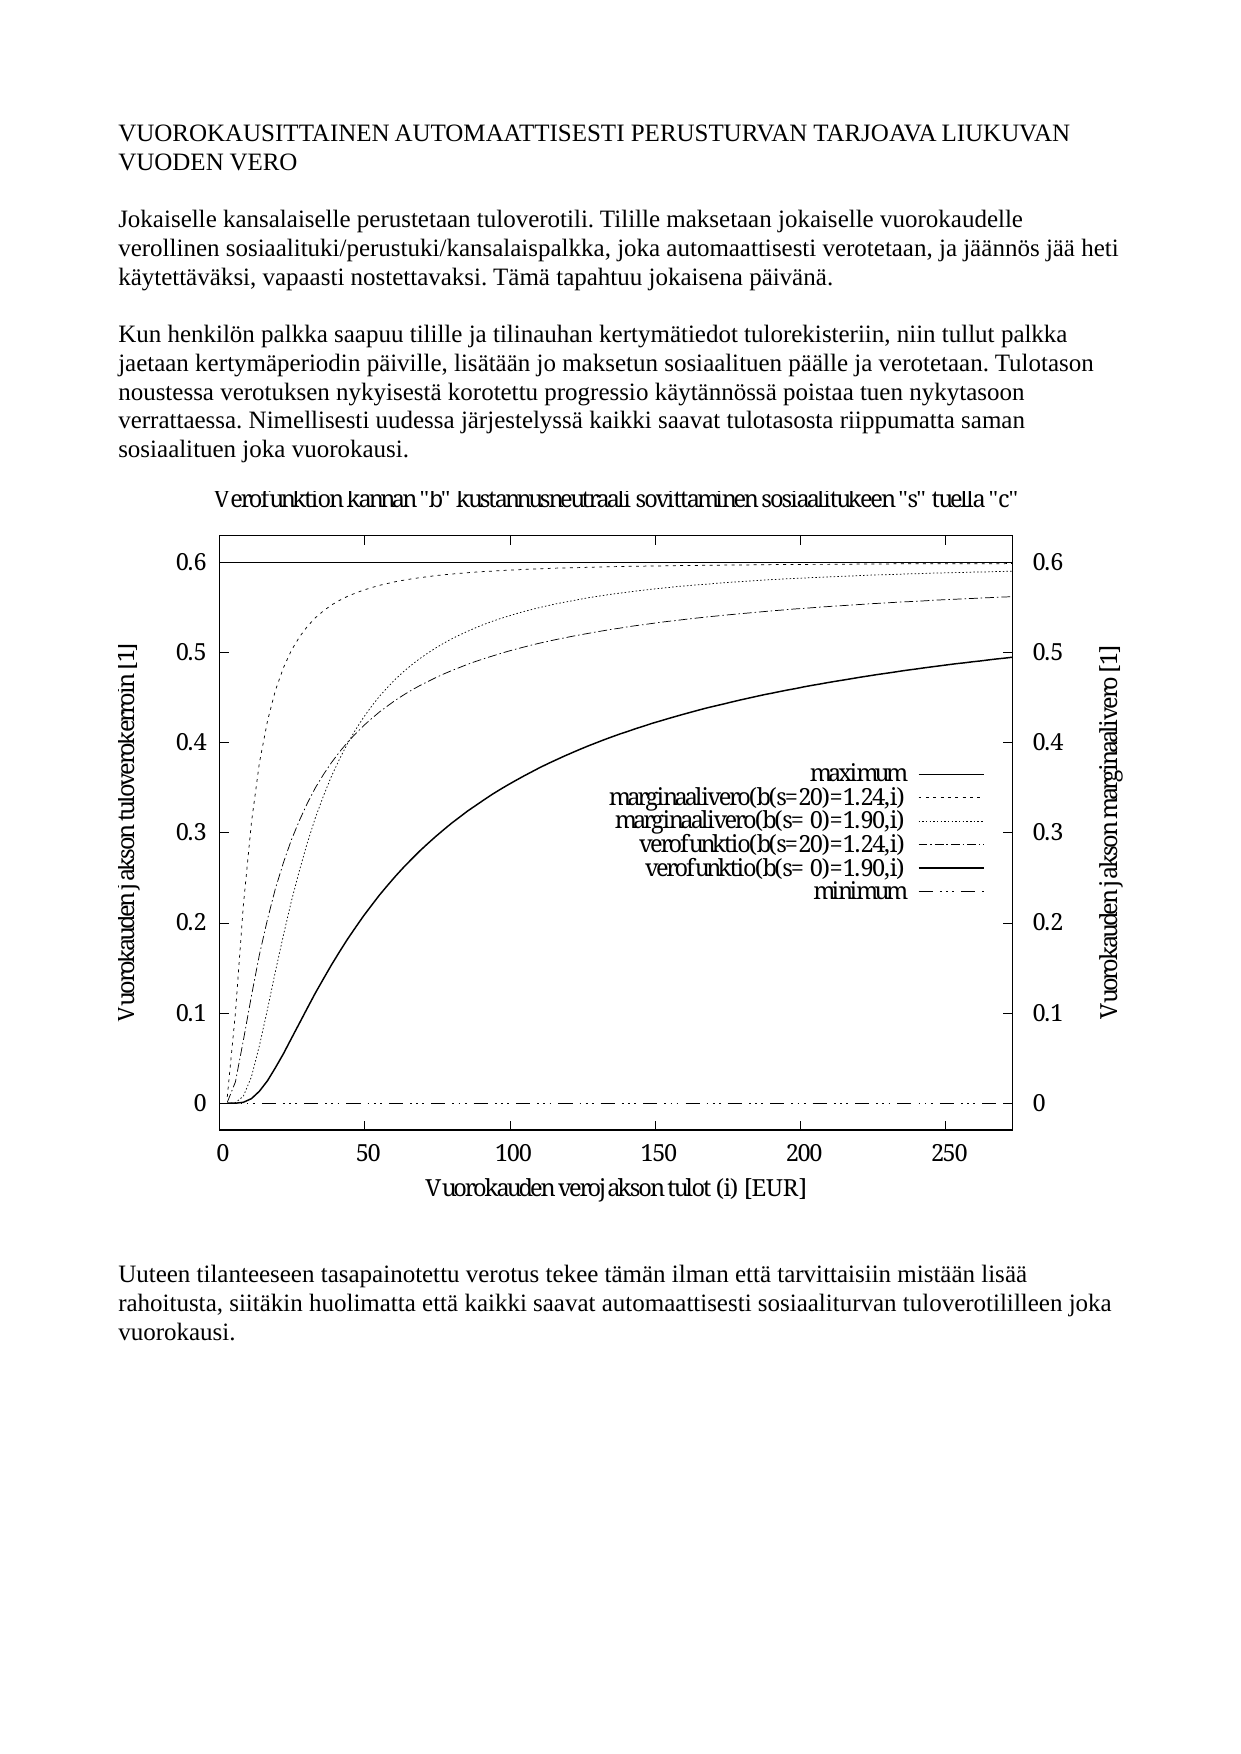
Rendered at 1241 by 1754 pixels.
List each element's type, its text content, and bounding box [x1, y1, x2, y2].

text Jokaiselle kansalaiselle perustetaan tuloverotili. Tilille maksetaan jokaiselle vuorokaudelle verollinen sosiaalituki/perustuki/kansalaispalkka, joka automaattisesti verotetaan, ja jäännös jää heti käytettäväksi, vapaasti nostettavaksi. Tämä tapahtuu jokaisena päivänä. [118, 204, 1122, 291]
text Kun henkilön palkka saapuu tilille ja tilinauhan kertymätiedot tulorekisteriin, niin tullut palkka jaetaan kertymäperiodin päiville, lisätään jo maksetun sosiaalituen päälle ja verotetaan. Tulotason noustessa verotuksen nykyisestä korotettu progressio käytännössä poistaa tuen nykytasoon verrattaessa. Nimellisesti uudessa järjestelyssä kaikki saavat tulotasosta riippumatta saman sosiaalituen joka vuorokausi. [118, 319, 1122, 463]
text Uuteen tilanteeseen tasapainotettu verotus tekee tämän ilman että tarvittaisiin mistään lisää rahoitusta, siitäkin huolimatta että kaikki saavat automaattisesti sosiaaliturvan tuloverotililleen joka vuorokausi. [118, 1259, 1122, 1346]
text VUOROKAUSITTAINEN AUTOMAATTISESTI PERUSTURVAN TARJOAVA LIUKUVAN VUODEN VERO [118, 118, 1122, 176]
